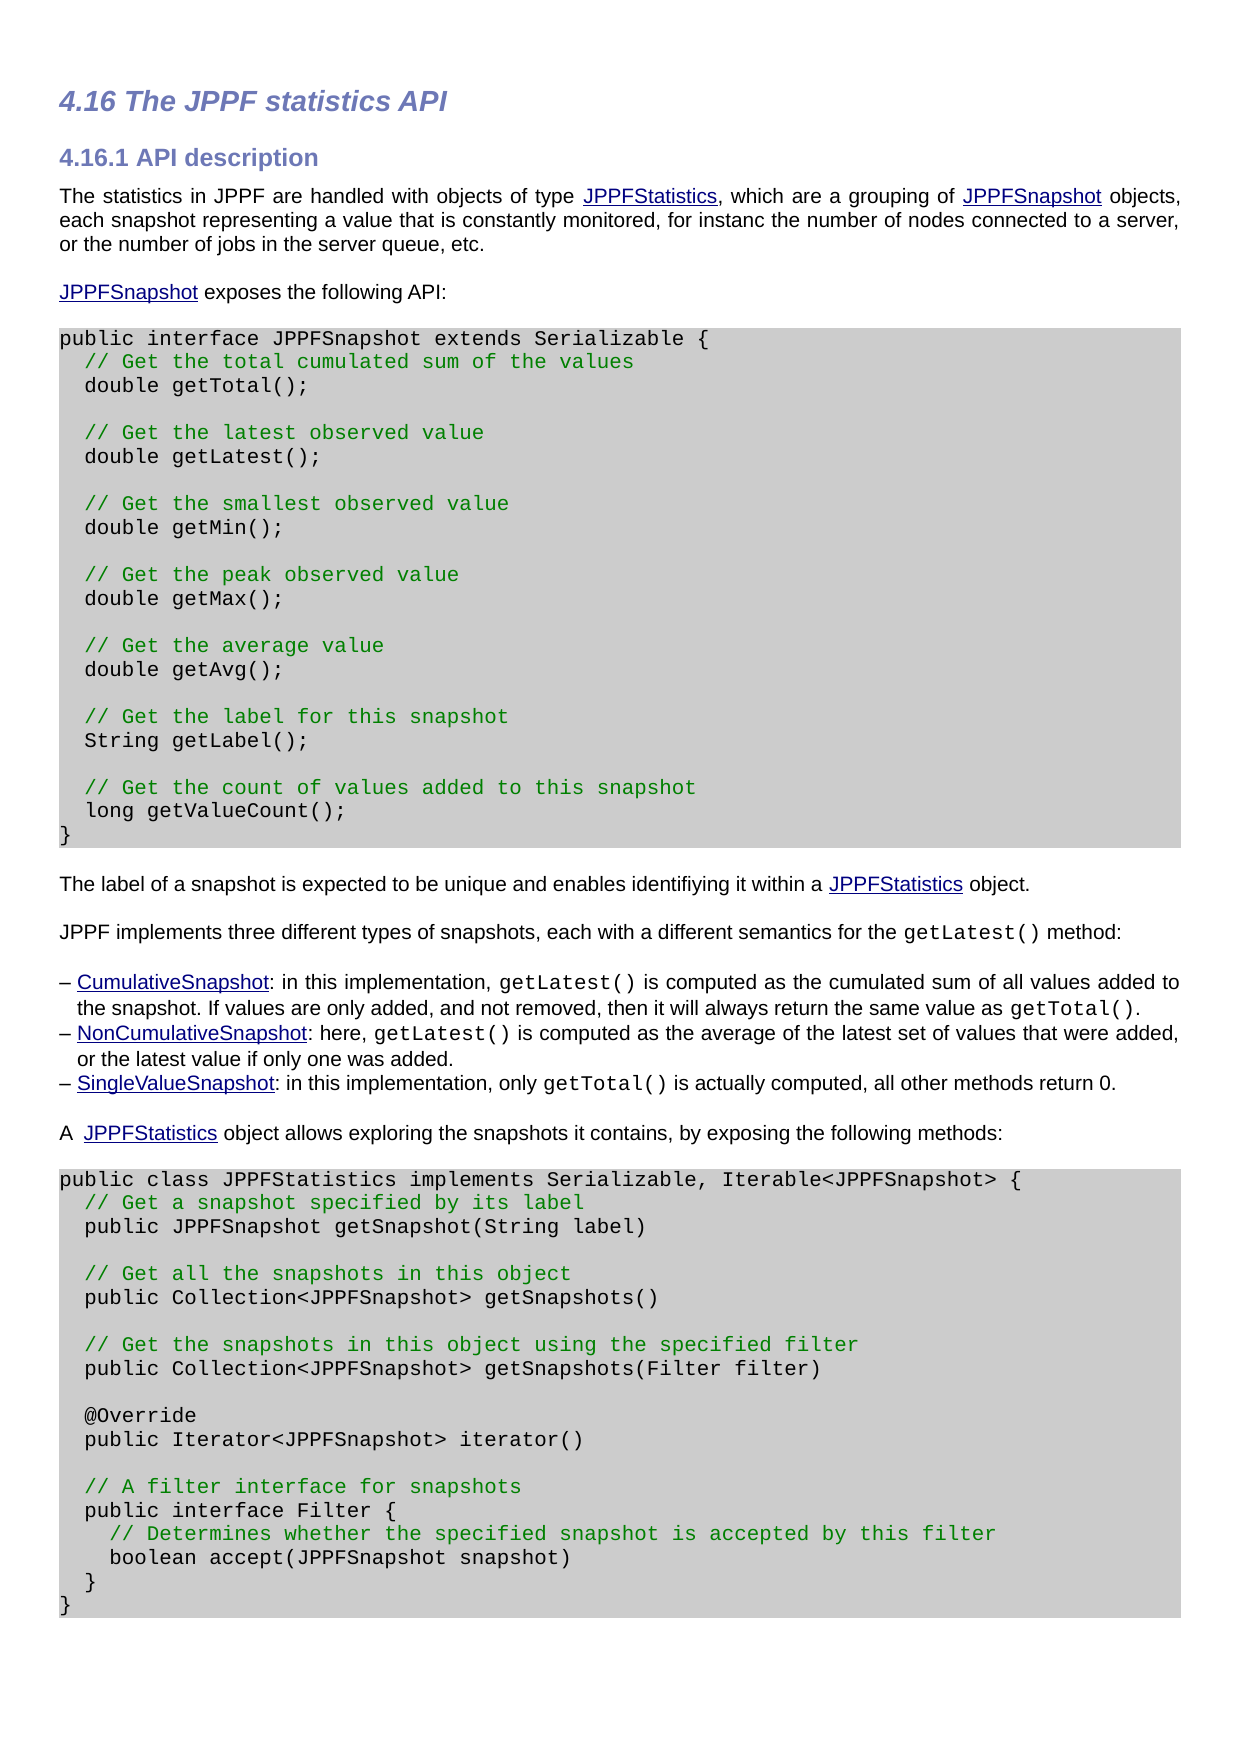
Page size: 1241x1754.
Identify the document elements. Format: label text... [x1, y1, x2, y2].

text boolean accept(JPPFSnapshot snapshot) [59, 1547, 1181, 1571]
text @Override [59, 1405, 1181, 1429]
text // A filter interface for snapshots [59, 1476, 1181, 1500]
text } [59, 1571, 1181, 1594]
text // Get all the snapshots in this object [59, 1263, 1181, 1287]
text long getValueCount(); [59, 801, 1181, 824]
text double getMin(); [59, 517, 1181, 540]
text // Get the latest observed value [59, 422, 1181, 446]
text // Get the total cumulated sum of the values [59, 351, 1181, 375]
text // Get the peak observed value [59, 564, 1181, 588]
text } [59, 824, 1181, 848]
text JPPF implements three different types of snapshots, each with a different semantics for the getLatest() method: [59, 920, 1181, 946]
subtitle API description [59, 143, 1181, 171]
text public interface Filter { [59, 1500, 1181, 1523]
text String getLabel(); [59, 729, 1181, 753]
text A JPPFStatistics object allows exploring the snapshots it contains, by exposing the following methods: [59, 1121, 1181, 1145]
text // Determines whether the specified snapshot is accepted by this filter [59, 1523, 1181, 1547]
text // Get the smallest observed value [59, 493, 1181, 517]
text double getLatest(); [59, 446, 1181, 469]
text The statistics in JPPF are handled with objects of type JPPFStatistics, which are a grouping of JPPFSnapshot objects, each snapshot representing a value that is constantly monitored, for instanc the number of nodes connected to a server, or the number of jobs in the server queue, etc. [59, 184, 1181, 256]
text } [59, 1594, 1181, 1618]
text // Get the label for this snapshot [59, 706, 1181, 729]
text double getMax(); [59, 588, 1181, 611]
text The label of a snapshot is expected to be unique and enables identifiying it within a JPPFStatistics object. [59, 872, 1181, 896]
list SingleValueSnapshot: in this implementation, only getTotal() is actually computed, all other methods return 0. [59, 1071, 1181, 1097]
text JPPFSnapshot exposes the following API: [59, 280, 1181, 304]
text // Get a snapshot specified by its label [59, 1192, 1181, 1216]
text double getTotal(); [59, 375, 1181, 398]
list CumulativeSnapshot: in this implementation, getLatest() is computed as the cumulated sum of all values added to the snapshot. If values are only added, and not removed, then it will always return the same value as getTotal(). [59, 969, 1181, 1021]
text public JPPFSnapshot getSnapshot(String label) [59, 1216, 1181, 1239]
subtitle The JPPF statistics API [59, 84, 1181, 118]
text // Get the snapshots in this object using the specified filter [59, 1334, 1181, 1358]
text public Collection<JPPFSnapshot> getSnapshots(Filter filter) [59, 1358, 1181, 1381]
text public Collection<JPPFSnapshot> getSnapshots() [59, 1287, 1181, 1311]
text double getAvg(); [59, 659, 1181, 682]
text public class JPPFStatistics implements Serializable, Iterable<JPPFSnapshot> { [59, 1169, 1181, 1192]
text public Iterator<JPPFSnapshot> iterator() [59, 1429, 1181, 1452]
text // Get the average value [59, 635, 1181, 659]
text public interface JPPFSnapshot extends Serializable { [59, 328, 1181, 351]
list NonCumulativeSnapshot: here, getLatest() is computed as the average of the latest set of values that were added, or the latest value if only one was added. [59, 1021, 1181, 1071]
text // Get the count of values added to this snapshot [59, 777, 1181, 801]
